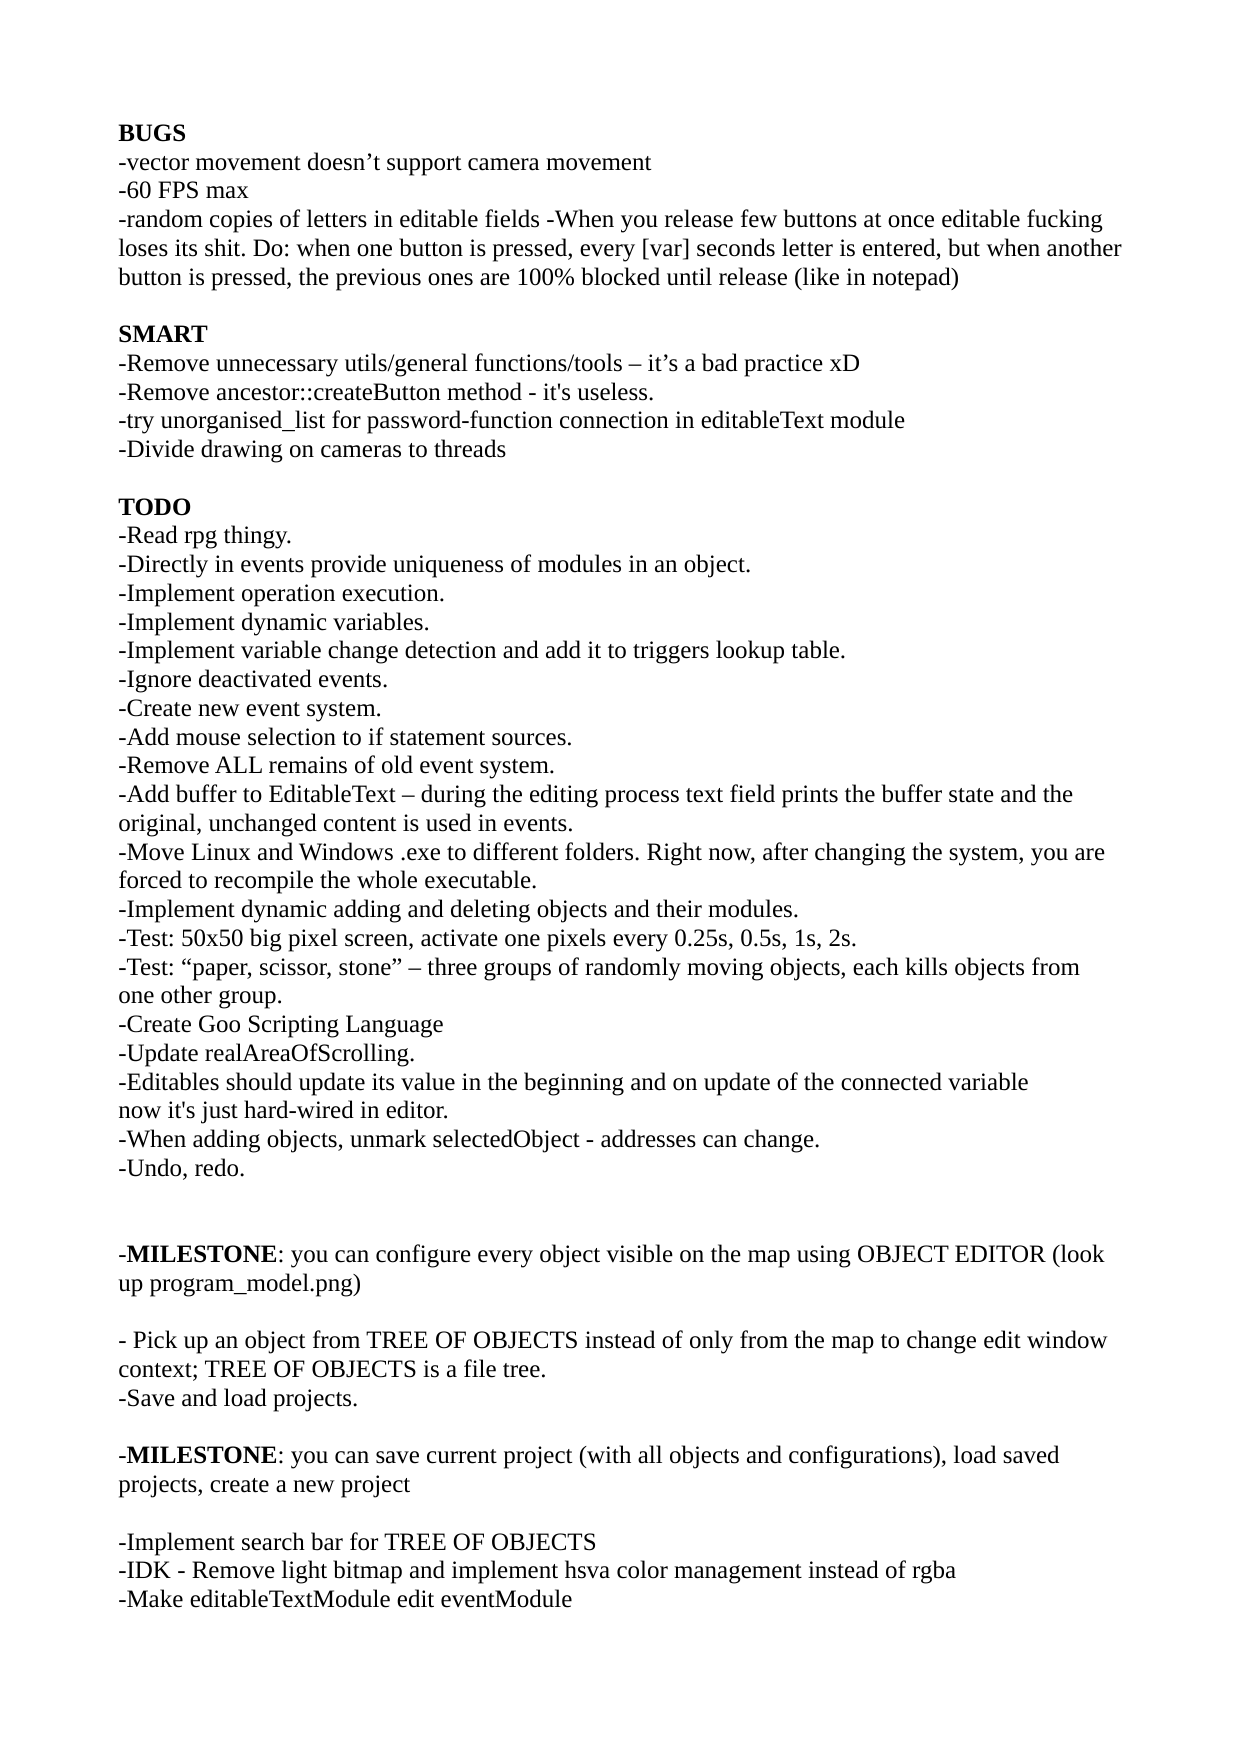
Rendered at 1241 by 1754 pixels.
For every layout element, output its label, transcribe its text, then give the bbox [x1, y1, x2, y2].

text - Pick up an object from TREE OF OBJECTS instead of only from the map to change edit window context; TREE OF OBJECTS is a file tree. [118, 1326, 1122, 1383]
text -Save and load projects. [118, 1383, 1122, 1412]
text -When adding objects, unmark selectedObject - addresses can change. [118, 1124, 1122, 1153]
text -Implement dynamic adding and deleting objects and their modules. [118, 894, 1122, 923]
text -Test: 50x50 big pixel screen, activate one pixels every 0.25s, 0.5s, 1s, 2s. [118, 923, 1122, 952]
text -60 FPS max [118, 176, 1122, 204]
text -Remove unnecessary utils/general functions/tools – it’s a bad practice xD [118, 348, 1122, 377]
text -Editables should update its value in the beginning and on update of the connected variable [118, 1067, 1122, 1096]
text now it's just hard-wired in editor. [118, 1096, 1122, 1124]
text -Add buffer to EditableText – during the editing process text field prints the buffer state and the original, unchanged content is used in events. [118, 779, 1122, 837]
text -Update realAreaOfScrolling. [118, 1038, 1122, 1067]
text -Make editableTextModule edit eventModule [118, 1584, 1122, 1613]
text -Create new event system. [118, 693, 1122, 722]
text -Ignore deactivated events. [118, 664, 1122, 693]
text BUGS [118, 118, 1122, 147]
text SMART [118, 319, 1122, 348]
text -try unorganised_list for password-function connection in editableText module [118, 406, 1122, 434]
text -random copies of letters in editable fields -When you release few buttons at once editable fucking loses its shit. Do: when one button is pressed, every [var] seconds letter is entered, but when another button is pressed, the previous ones are 100% blocked until release (like in notepad) [118, 204, 1122, 291]
text -Create Goo Scripting Language [118, 1009, 1122, 1038]
text -Undo, redo. [118, 1153, 1122, 1182]
text -Read rpg thingy. [118, 521, 1122, 549]
text -Implement operation execution. [118, 578, 1122, 607]
text -Remove ancestor::createButton method - it's useless. [118, 377, 1122, 406]
text -IDK - Remove light bitmap and implement hsva color management instead of rgba [118, 1556, 1122, 1584]
text -vector movement doesn’t support camera movement [118, 147, 1122, 176]
text -MILESTONE: you can configure every object visible on the map using OBJECT EDITOR (look up program_model.png) [118, 1239, 1122, 1297]
text -Remove ALL remains of old event system. [118, 751, 1122, 779]
text -MILESTONE: you can save current project (with all objects and configurations), load saved projects, create a new project [118, 1441, 1122, 1498]
text -Implement dynamic variables. [118, 607, 1122, 636]
text TODO [118, 492, 1122, 521]
text -Directly in events provide uniqueness of modules in an object. [118, 549, 1122, 578]
text -Implement search bar for TREE OF OBJECTS [118, 1527, 1122, 1556]
text -Add mouse selection to if statement sources. [118, 722, 1122, 751]
text -Test: “paper, scissor, stone” – three groups of randomly moving objects, each kills objects from one other group. [118, 952, 1122, 1009]
text -Move Linux and Windows .exe to different folders. Right now, after changing the system, you are forced to recompile the whole executable. [118, 837, 1122, 894]
text -Implement variable change detection and add it to triggers lookup table. [118, 636, 1122, 664]
text -Divide drawing on cameras to threads [118, 434, 1122, 463]
